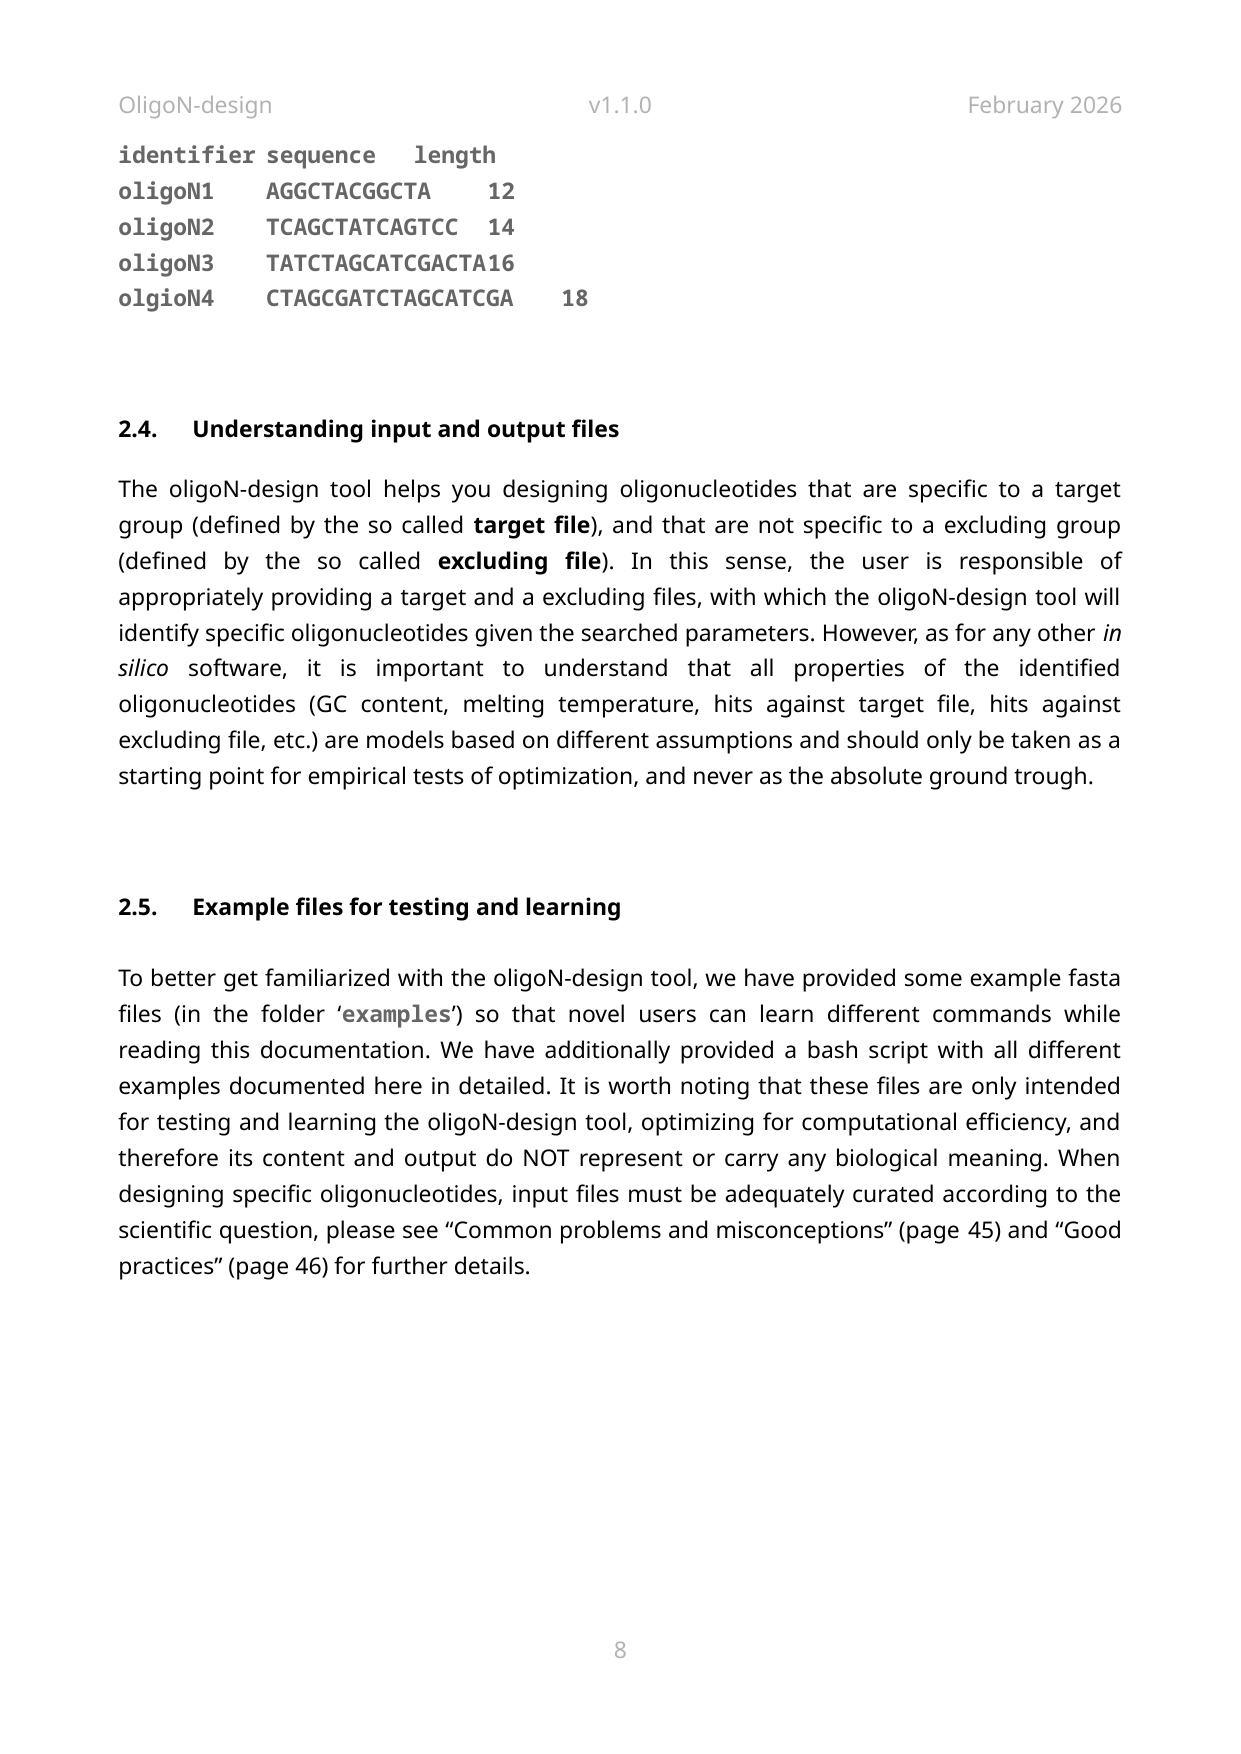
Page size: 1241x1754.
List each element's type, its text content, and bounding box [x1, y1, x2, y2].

text To better get familiarized with the oligoN-design tool, we have provided some example fasta files (in the folder ‘examples’) so that novel users can learn different commands while reading this documentation. We have additionally provided a bash script with all different examples documented here in detailed. It is worth noting that these files are only intended for testing and learning the oligoN-design tool, optimizing for computational efficiency, and therefore its content and output do NOT represent or carry any biological meaning. When designing specific oligonucleotides, input files must be adequately curated according to the scientific question, please see “Common problems and misconceptions” (page 44) and “Good practices” (page 45) for further details. [118, 962, 1122, 1281]
text The oligoN-design tool helps you designing oligonucleotides that are specific to a target group (defined by the so called target file), and that are not specific to a excluding group (defined by the so called excluding file). In this sense, the user is responsible of appropriately providing a target and a excluding files, with which the oligoN-design tool will identify specific oligonucleotides given the searched parameters. However, as for any other in silico software, it is important to understand that all properties of the identified oligonucleotides (GC content, melting temperature, hits against target file, hits against excluding file, etc.) are models based on different assumptions and should only be taken as a starting point for empirical tests of optimization, and never as the absolute ground trough. [118, 473, 1122, 791]
subtitle Example files for testing and learning [118, 891, 1122, 922]
subtitle Understanding input and output files [118, 413, 1122, 444]
text identifier sequence length oligoN1 AGGCTACGGCTA 12 oligoN2 TCAGCTATCAGTCC 14 oligoN3 TATCTAGCATCGACTA 16 olgioN4 CTAGCGATCTAGCATCGA 18 [118, 139, 1122, 314]
